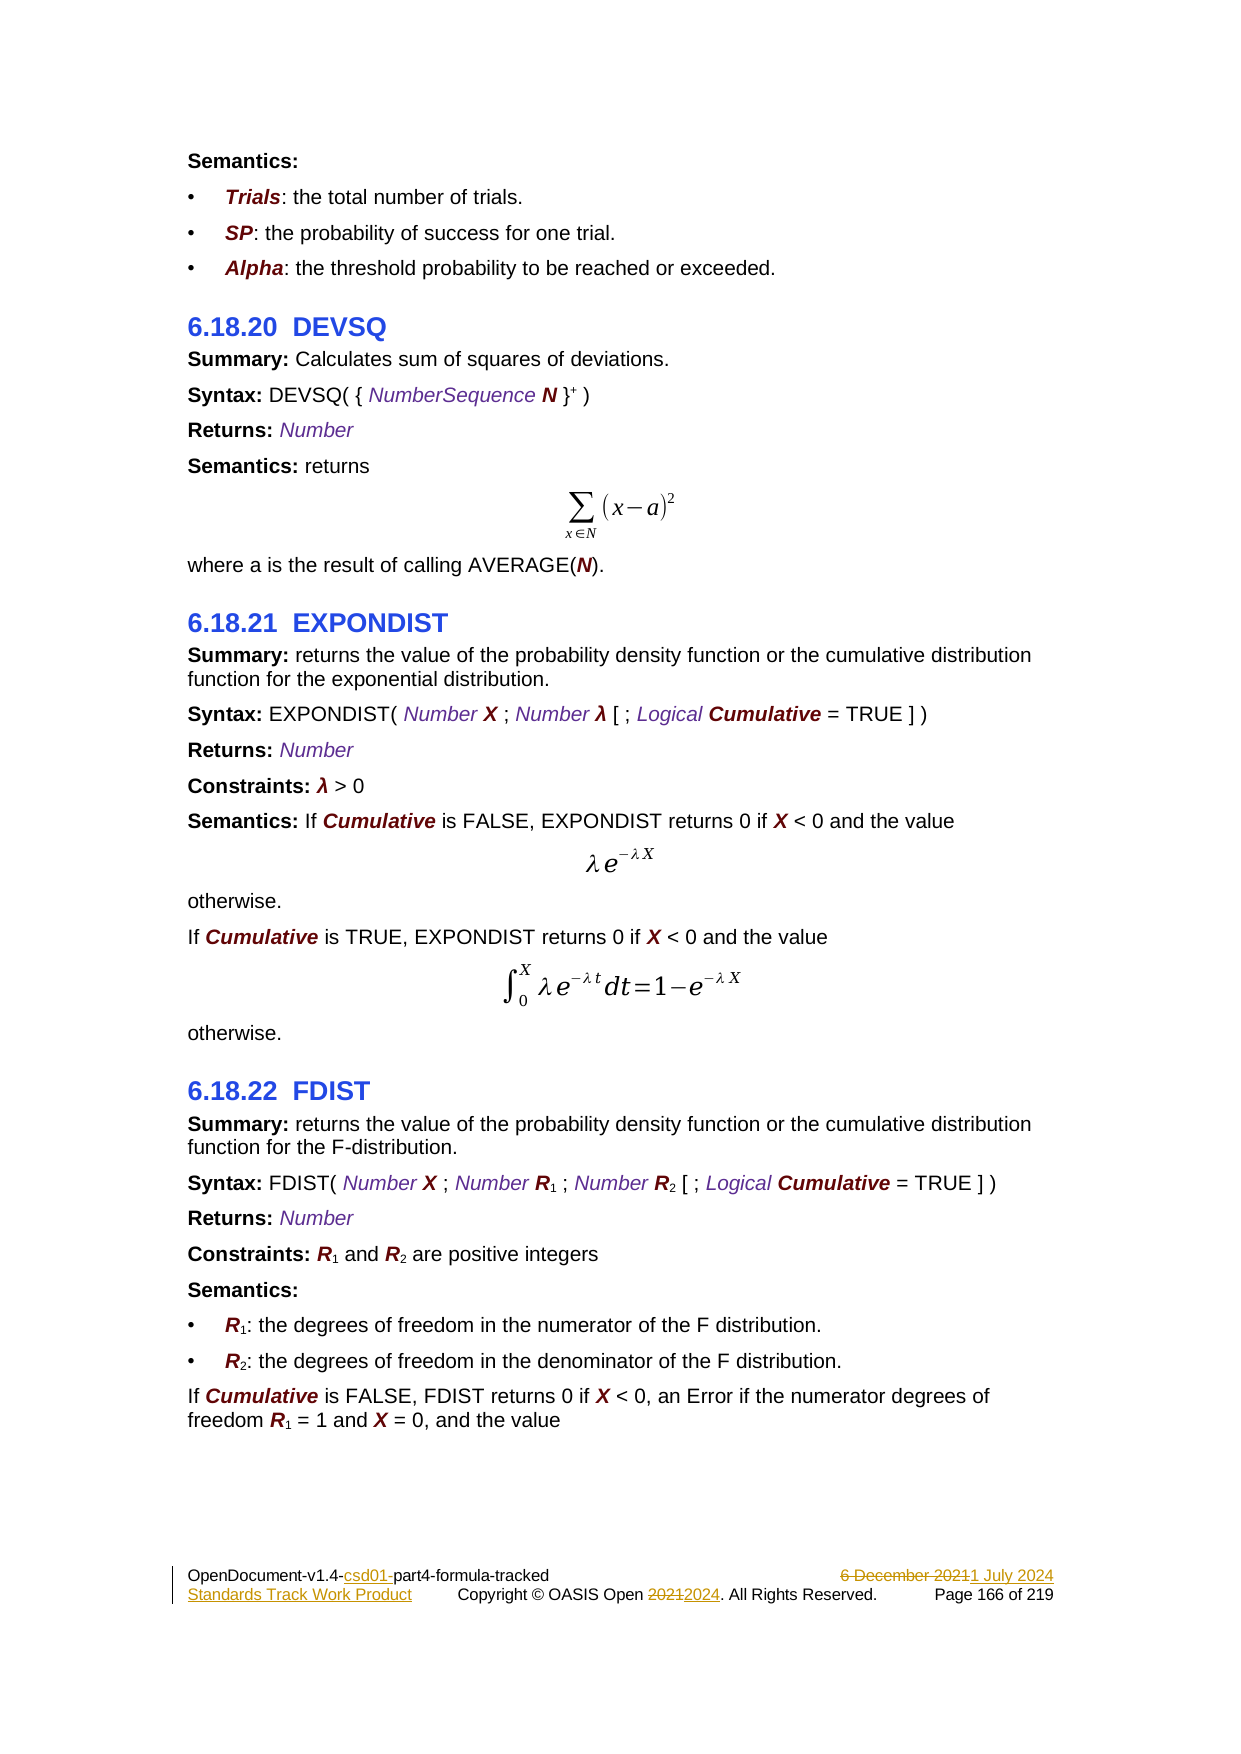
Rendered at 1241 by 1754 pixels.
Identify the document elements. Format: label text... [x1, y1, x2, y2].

text Summary: returns the value of the probability density function or the cumulative distribution function for the exponential distribution. [187, 644, 1053, 691]
text Semantics: returns [187, 454, 1053, 478]
text Constraints: λ > 0 [187, 774, 1053, 798]
subtitle DEVSQ [187, 311, 1053, 341]
text Semantics: If Cumulative is FALSE, EXPONDIST returns 0 if X < 0 and the value [187, 810, 1053, 833]
text Summary: returns the value of the probability density function or the cumulative distribution function for the F-distribution. [187, 1112, 1053, 1159]
list Trials: the total number of trials. [187, 186, 1053, 209]
list R1: the degrees of freedom in the numerator of the F distribution. [187, 1314, 1053, 1337]
text Syntax: DEVSQ( { NumberSequence N }+ ) [187, 383, 1053, 407]
text Semantics: [187, 150, 1053, 173]
list R2: the degrees of freedom in the denominator of the F distribution. [187, 1349, 1053, 1373]
text otherwise. [187, 890, 1053, 913]
text Returns: Number [187, 1207, 1053, 1230]
text Syntax: FDIST( Number X ; Number R1 ; Number R2 [ ; Logical Cumulative = TRUE ] ) [187, 1171, 1053, 1195]
text where a is the result of calling AVERAGE(N). [187, 553, 1053, 577]
subtitle EXPONDIST [187, 608, 1053, 638]
text Returns: Number [187, 419, 1053, 442]
text Syntax: EXPONDIST( Number X ; Number λ [ ; Logical Cumulative = TRUE ] ) [187, 703, 1053, 726]
text Summary: Calculates sum of squares of deviations. [187, 347, 1053, 371]
list Alpha: the threshold probability to be reached or exceeded. [187, 257, 1053, 280]
text Returns: Number [187, 738, 1053, 762]
text Semantics: [187, 1278, 1053, 1302]
text otherwise. [187, 1021, 1053, 1045]
list SP: the probability of success for one trial. [187, 221, 1053, 245]
text Constraints: R1 and R2 are positive integers [187, 1242, 1053, 1266]
text If Cumulative is FALSE, FDIST returns 0 if X < 0, an Error if the numerator degrees of freedom R1 = 1 and X = 0, and the value [187, 1385, 1053, 1432]
text If Cumulative is TRUE, EXPONDIST returns 0 if X < 0 and the value [187, 926, 1053, 949]
subtitle FDIST [187, 1076, 1053, 1106]
